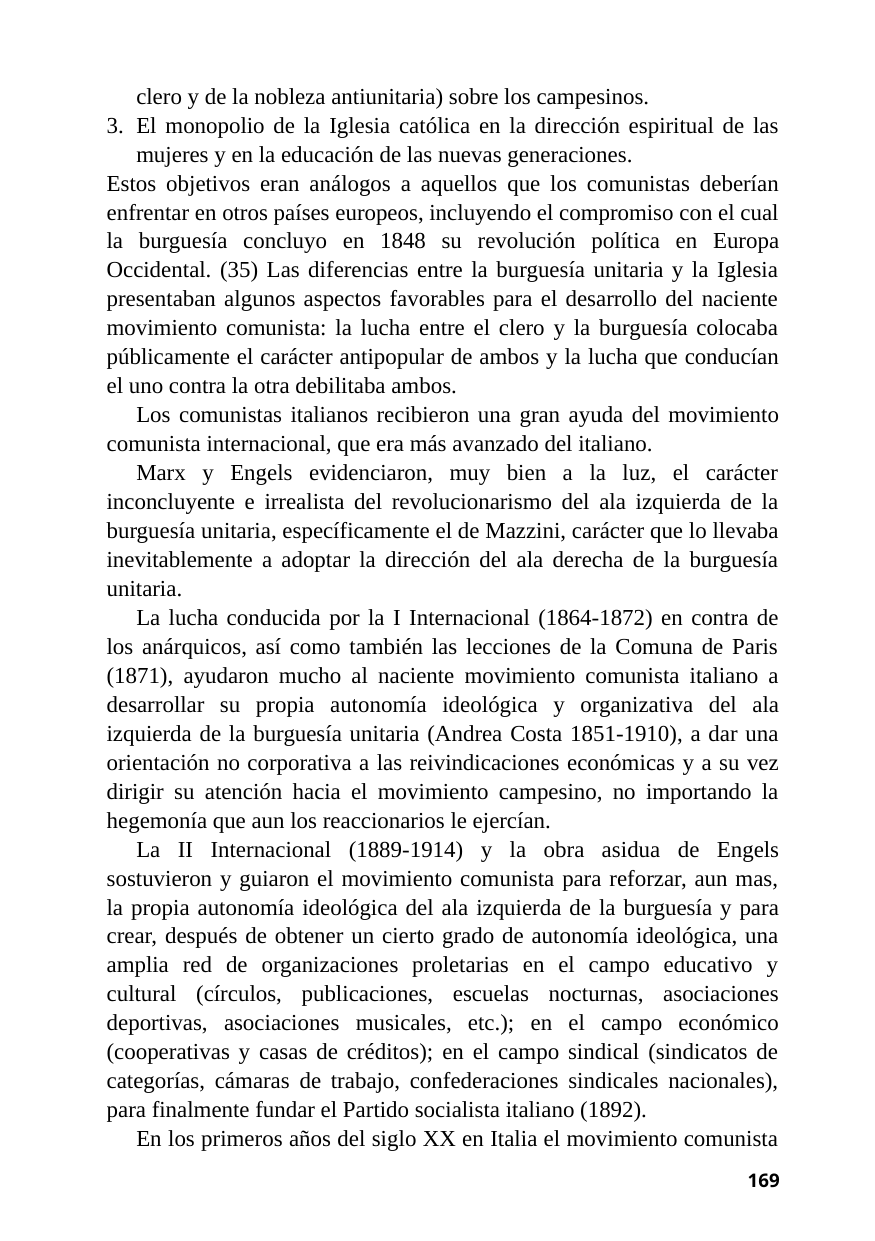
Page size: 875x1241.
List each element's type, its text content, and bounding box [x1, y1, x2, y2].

text La II Internacional (1889-1914) y la obra asidua de Engels sostuvieron y guiaron el movimiento comunista para reforzar, aun mas, la propia autonomía ideológica del ala izquierda de la burguesía y para crear, después de obtener un cierto grado de autonomía ideológica, una amplia red de organizaciones proletarias en el campo educativo y cultural (círculos, publicaciones, escuelas nocturnas, asociaciones deportivas, asociaciones musicales, etc.); en el campo económico (cooperativas y casas de créditos); en el campo sindical (sindicatos de categorías, cámaras de trabajo, confederaciones sindicales nacionales), para finalmente fundar el Partido socialista italiano (1892). [106, 836, 779, 1123]
text 3. El monopolio de la Iglesia católica en la dirección espiritual de las mujeres y en la educación de las nuevas generaciones. [106, 112, 779, 167]
text En los primeros años del siglo XX en Italia el movimiento comunista [106, 1125, 779, 1152]
text clero y de la nobleza antiunitaria) sobre los campesinos. [106, 83, 779, 109]
text Estos objetivos eran análogos a aquellos que los comunistas deberían enfrentar en otros países europeos, incluyendo el compromiso con el cual la burguesía concluyo en 1848 su revolución política en Europa Occidental. (35) Las diferencias entre la burguesía unitaria y la Iglesia presentaban algunos aspectos favorables para el desarrollo del naciente movimiento comunista: la lucha entre el clero y la burguesía colocaba públicamente el carácter antipopular de ambos y la lucha que conducían el uno contra la otra debilitaba ambos. [106, 169, 779, 399]
text Marx y Engels evidenciaron, muy bien a la luz, el carácter inconcluyente e irrealista del revolucionarismo del ala izquierda de la burguesía unitaria, específicamente el de Mazzini, carácter que lo llevaba inevitablemente a adoptar la dirección del ala derecha de la burguesía unitaria. [106, 459, 779, 601]
text La lucha conducida por la I Internacional (1864-1872) en contra de los anárquicos, así como también las lecciones de la Comuna de Paris (1871), ayudaron mucho al naciente movimiento comunista italiano a desarrollar su propia autonomía ideológica y organizativa del ala izquierda de la burguesía unitaria (Andrea Costa 1851-1910), a dar una orientación no corporativa a las reivindicaciones económicas y a su vez dirigir su atención hacia el movimiento campesino, no importando la hegemonía que aun los reaccionarios le ejercían. [106, 604, 779, 833]
text Los comunistas italianos recibieron una gran ayuda del movimiento comunista internacional, que era más avanzado del italiano. [106, 401, 779, 457]
